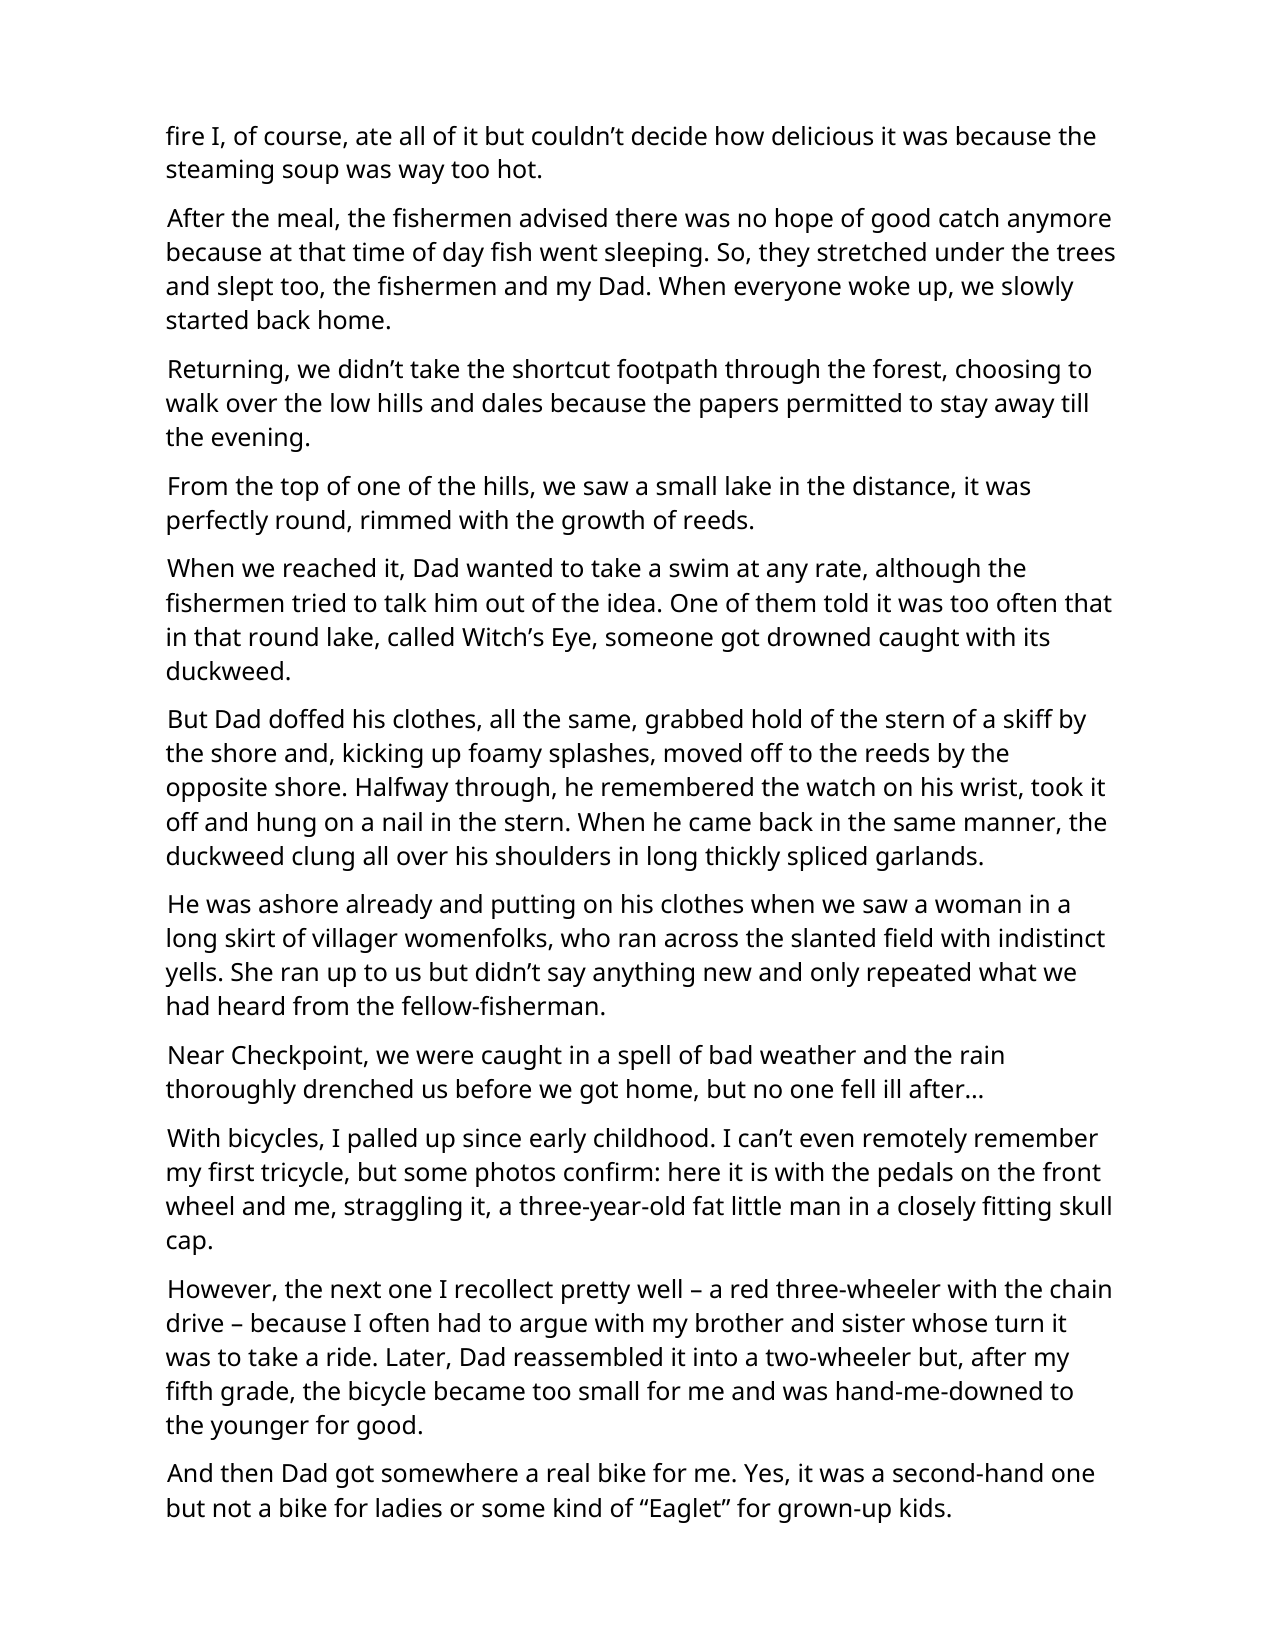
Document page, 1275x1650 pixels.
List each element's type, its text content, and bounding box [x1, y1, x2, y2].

text But Dad doffed his clothes, all the same, grabbed hold of the stern of a skiff by the shore and, kicking up foamy splashes, moved off to the reeds by the opposite shore. Halfway through, he remembered the watch on his wrist, took it off and hung on a nail in the stern. When he came back in the same manner, the duckweed clung all over his shoulders in long thickly spliced garlands. [165, 702, 1118, 872]
text He was ashore already and putting on his clothes when we saw a woman in a long skirt of villager womenfolks, who ran across the slanted field with indistinct yells. She ran up to us but didn’t say anything new and only repeated what we had heard from the fellow-fisherman. [165, 887, 1118, 1023]
text With bicycles, I palled up since early childhood. I can’t even remotely remember my first tricycle, but some photos confirm: here it is with the pedals on the front wheel and me, straggling it, a three-year-old fat little man in a closely fitting skull cap. [165, 1120, 1118, 1257]
text When we reached it, Dad wanted to take a swim at any rate, although the fishermen tried to talk him out of the idea. One of them told it was too often that in that round lake, called Witch’s Eye, someone got drowned caught with its duckweed. [165, 551, 1118, 687]
text Returning, we didn’t take the shortcut footpath through the forest, choosing to walk over the low hills and dales because the papers permitted to stay away till the evening. [165, 352, 1118, 454]
text fire I, of course, ate all of it but couldn’t decide how delicious it was because the steaming soup was way too hot. [165, 118, 1118, 186]
text However, the next one I recollect pretty well – a red three-wheeler with the chain drive – because I often had to argue with my brother and sister whose turn it was to take a ride. Later, Dad reassembled it into a two-wheeler but, after my fifth grade, the bicycle became too small for me and was hand-me-downed to the younger for good. [165, 1271, 1118, 1442]
text Near Checkpoint, we were caught in a spell of bad weather and the rain thoroughly drenched us before we got home, but no one fell ill after… [165, 1038, 1118, 1106]
text And then Dad got somewhere a real bike for me. Yes, it was a second-hand one but not a bike for ladies or some kind of “Eaglet” for grown-up kids. [165, 1456, 1118, 1524]
text After the meal, the fishermen advised there was no hope of good catch anymore because at that time of day fish went sleeping. So, they stretched under the trees and slept too, the fishermen and my Dad. When everyone woke up, we slowly started back home. [165, 201, 1118, 337]
text From the top of one of the hills, we saw a small lake in the distance, it was perfectly round, rimmed with the growth of reeds. [165, 468, 1118, 537]
